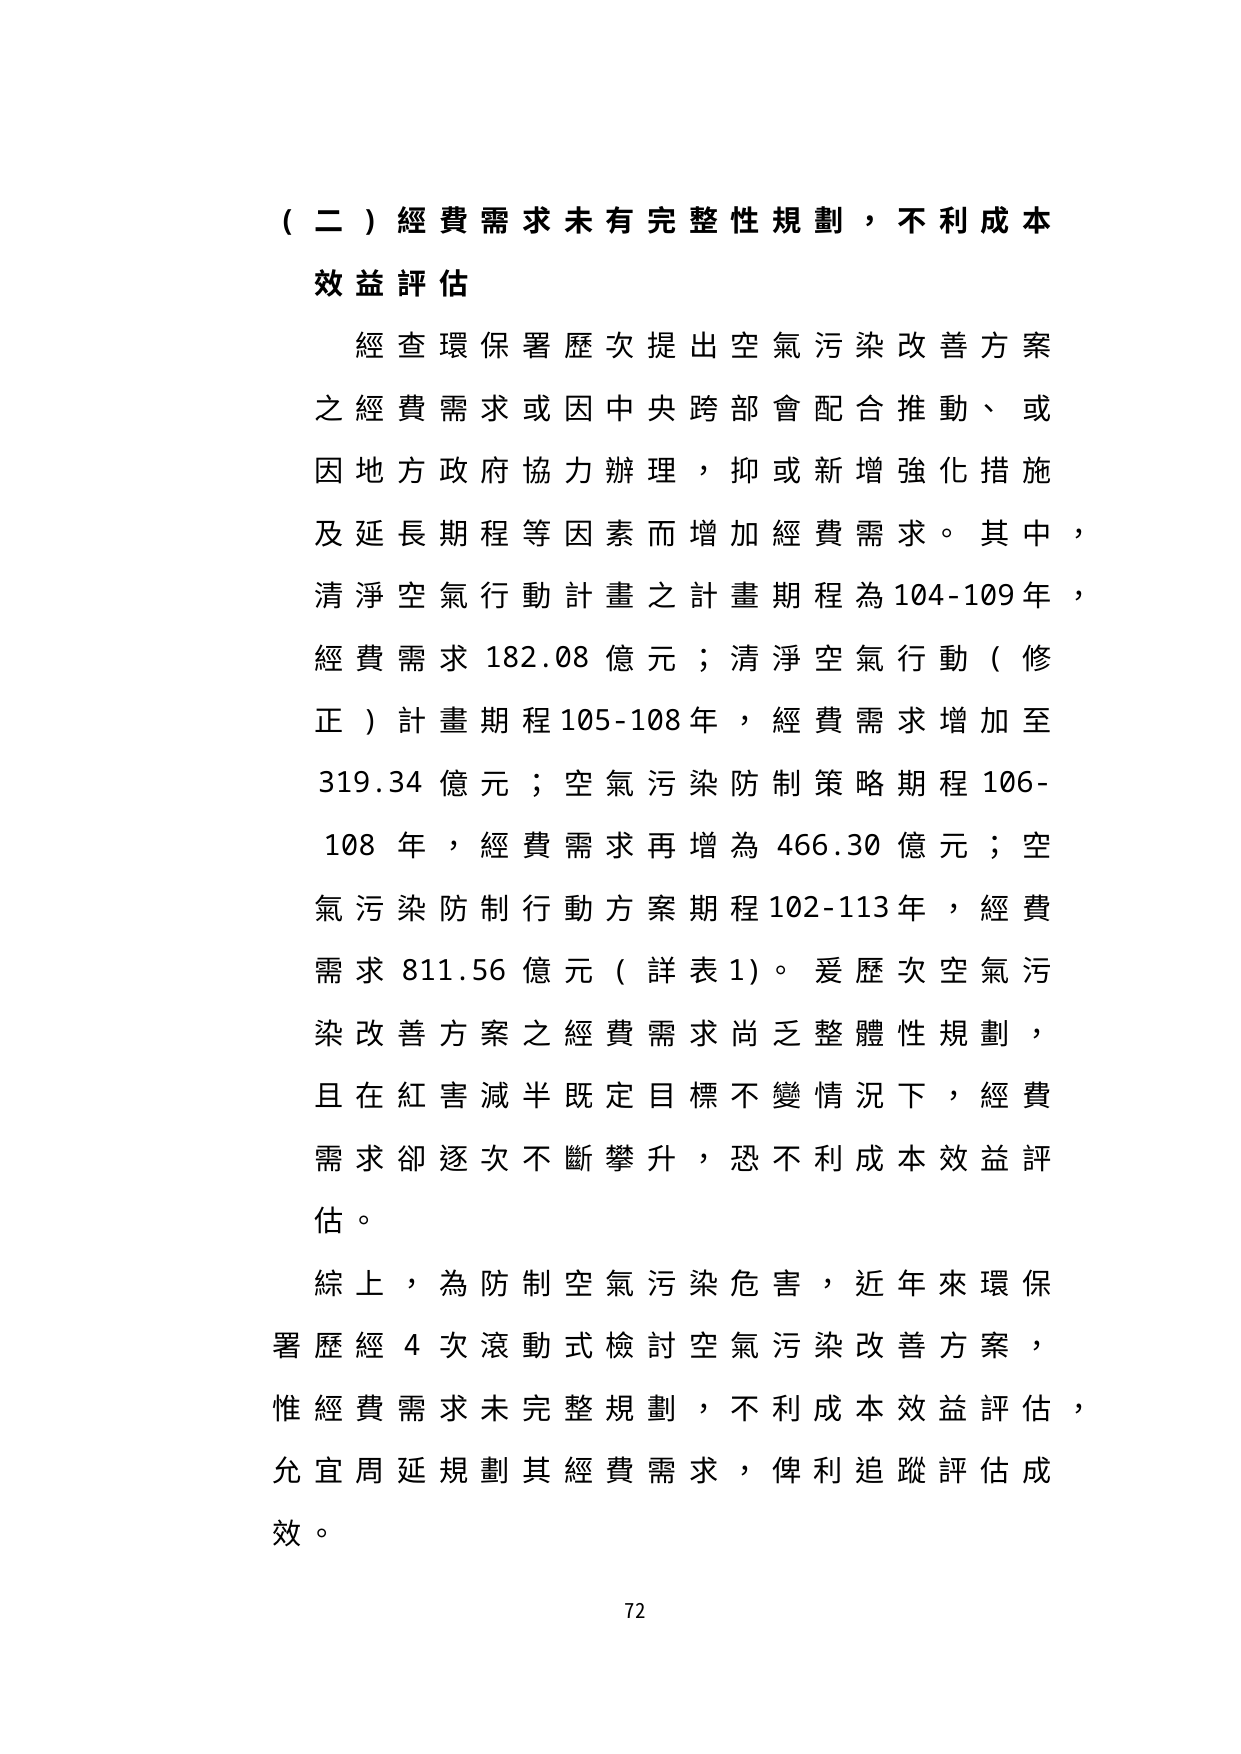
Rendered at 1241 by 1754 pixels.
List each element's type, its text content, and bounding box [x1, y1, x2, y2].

text (二)經費需求未有完整性規劃，不利成本效益評估 [242, 177, 1058, 302]
text 綜上，為防制空氣污染危害，近年來環保署歷經4次滾動式檢討空氣污染改善方案，惟經費需求未完整規劃，不利成本效益評估，允宜周延規劃其經費需求，俾利追蹤評估成效。 [242, 1240, 1058, 1552]
text 經查環保署歷次提出空氣污染改善方案之經費需求或因中央跨部會配合推動、或因地方政府協力辦理，抑或新增強化措施及延長期程等因素而增加經費需求。其中，清淨空氣行動計畫之計畫期程為104-109年，經費需求182.08億元；清淨空氣行動(修正)計畫期程105-108年，經費需求增加至319.34億元；空氣污染防制策略期程106-108年，經費需求再增為466.30億元；空氣污染防制行動方案期程102-113年，經費需求811.56億元(詳表1)。爰歷次空氣污染改善方案之經費需求尚乏整體性規劃，且在紅害減半既定目標不變情況下，經費需求卻逐次不斷攀升，恐不利成本效益評估。 [271, 302, 1058, 1240]
